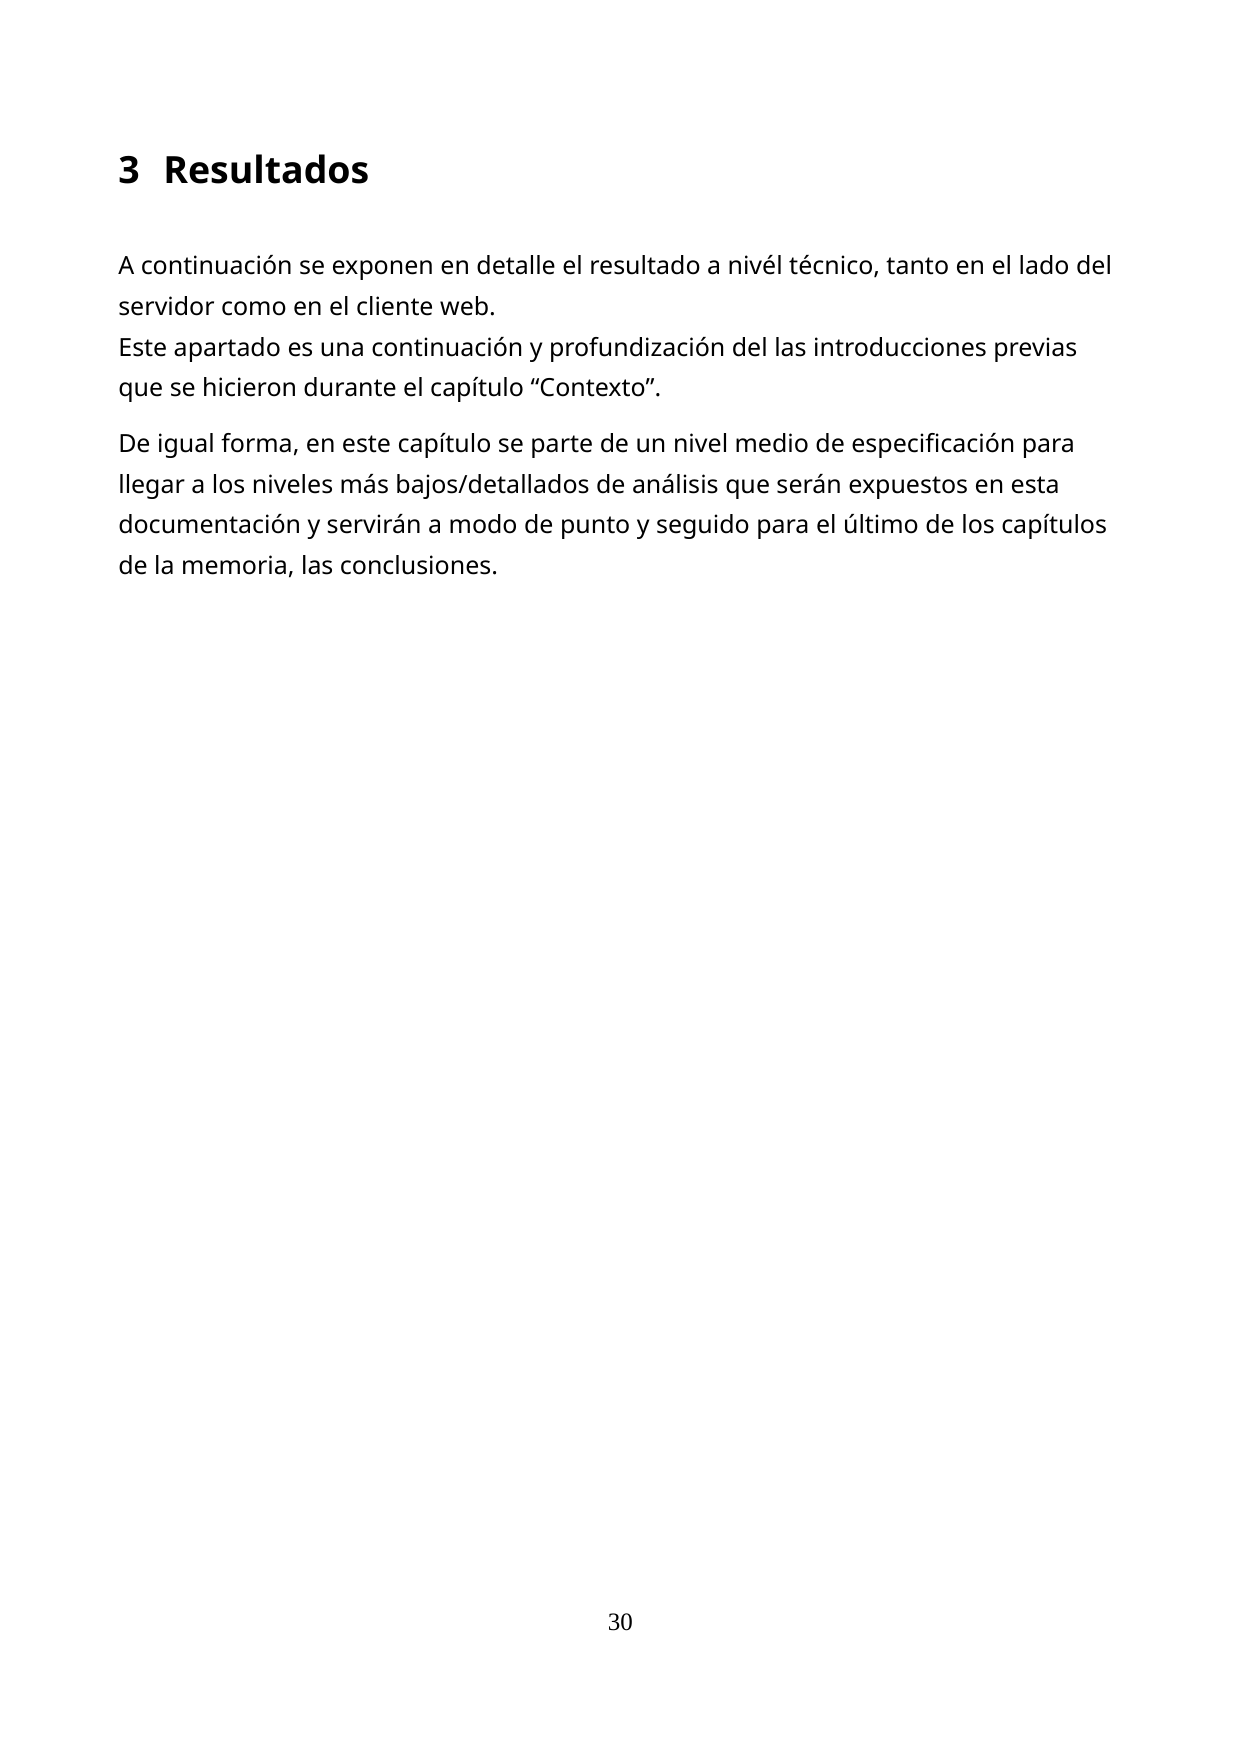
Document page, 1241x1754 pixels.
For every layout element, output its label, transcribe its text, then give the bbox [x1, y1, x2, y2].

text De igual forma, en este capítulo se parte de un nivel medio de especificación para llegar a los niveles más bajos/detallados de análisis que serán expuestos en esta documentación y servirán a modo de punto y seguido para el último de los capítulos de la memoria, las conclusiones. [118, 425, 1122, 582]
text A continuación se exponen en detalle el resultado a nivél técnico, tanto en el lado del servidor como en el cliente web. Este apartado es una continuación y profundización del las introducciones previas que se hicieron durante el capítulo “Contexto”. [118, 207, 1122, 404]
subtitle Resultados [118, 143, 1122, 194]
